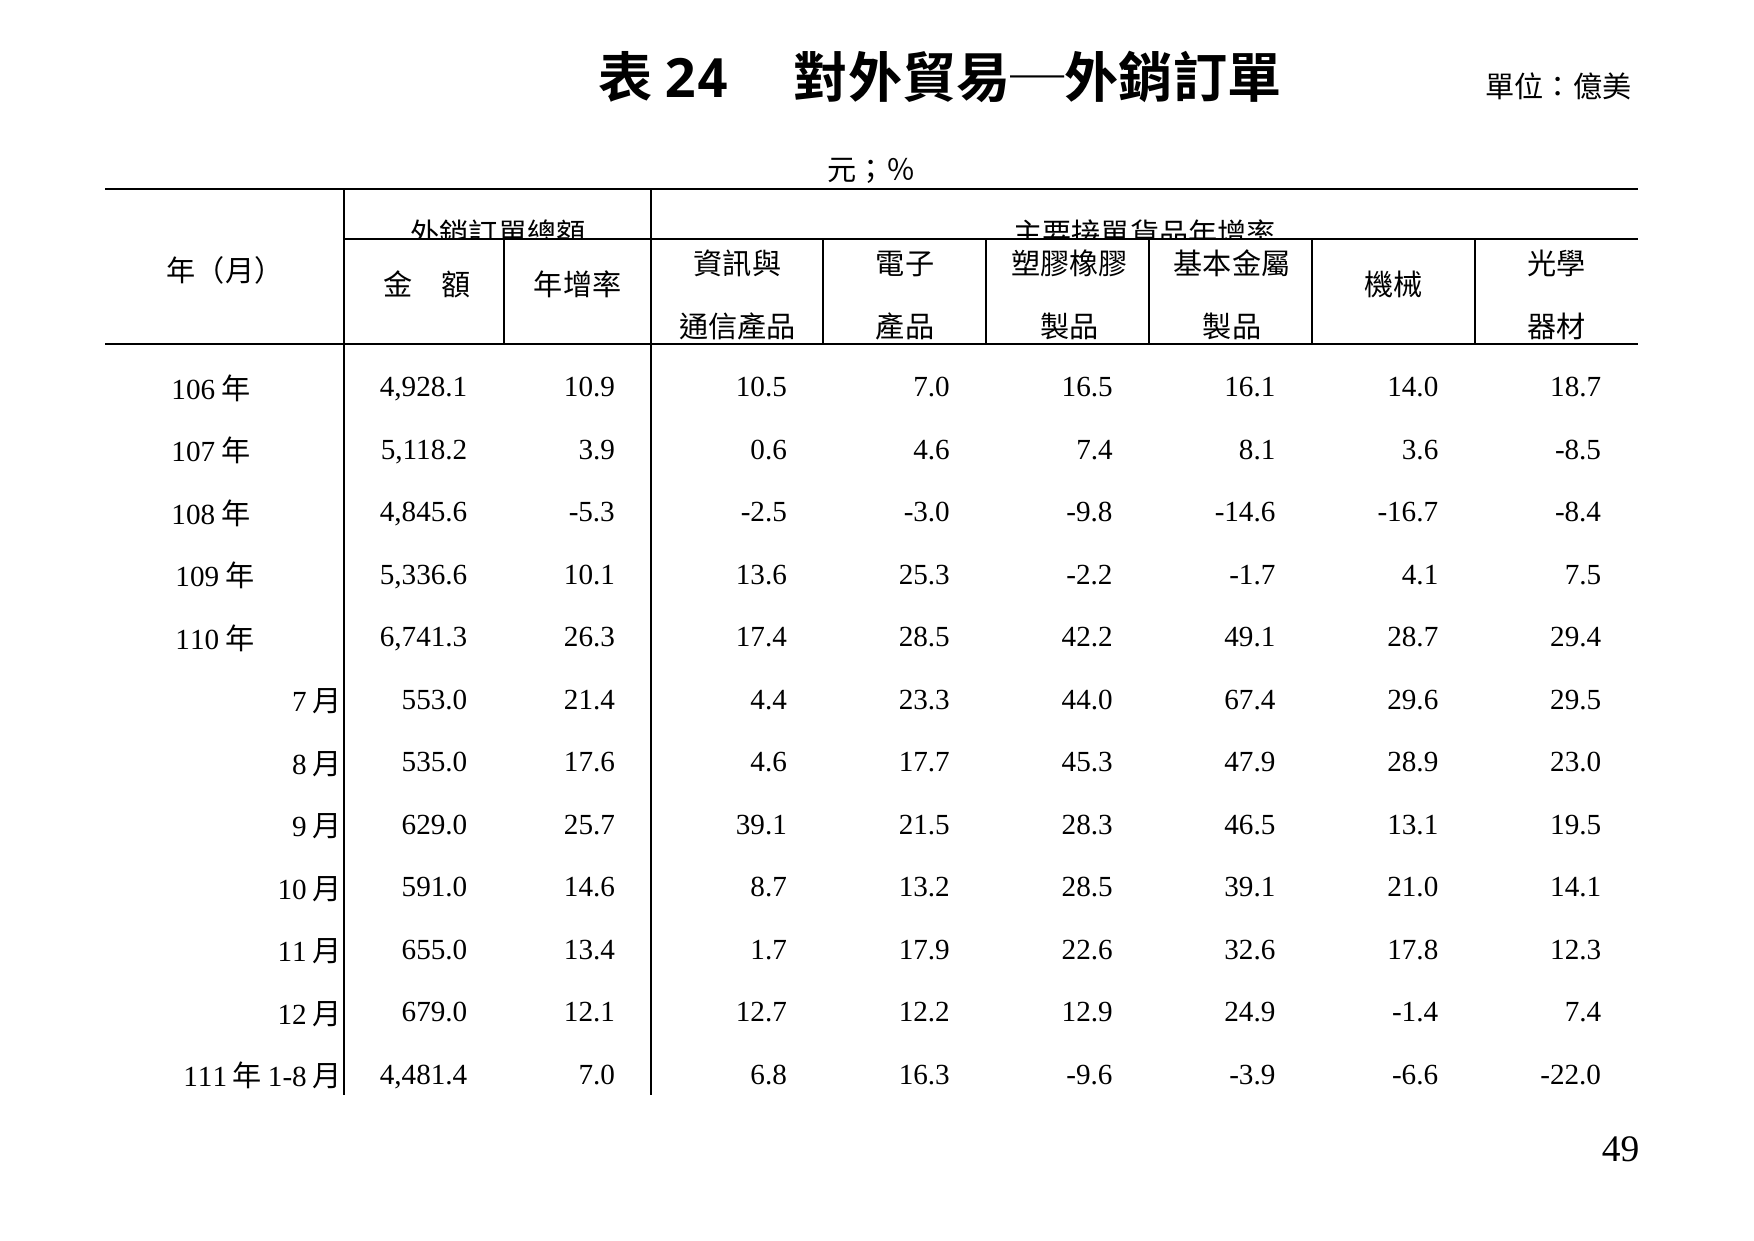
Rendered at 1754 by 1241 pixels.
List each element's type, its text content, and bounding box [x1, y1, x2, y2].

table_cell 7.0 [504, 1032, 650, 1095]
table_cell -2.2 [986, 532, 1149, 595]
table_cell 10.9 [504, 345, 650, 407]
table_cell 108年 [105, 470, 343, 532]
table_cell -16.7 [1312, 470, 1474, 532]
table_cell 13.2 [823, 845, 986, 907]
table_cell 42.2 [986, 595, 1149, 657]
table_cell 17.8 [1312, 907, 1474, 970]
table_cell 7.4 [986, 407, 1149, 470]
table_cell 4.6 [823, 407, 986, 470]
table_header 年（月） [105, 190, 343, 343]
table_cell 111年1-8月 [105, 1032, 343, 1095]
table_cell -8.5 [1475, 407, 1637, 470]
table_header 外銷訂單總額 [345, 190, 650, 238]
table_cell 21.5 [823, 782, 986, 845]
table_cell 28.5 [986, 845, 1149, 907]
table_cell 25.3 [823, 532, 986, 595]
table_cell 29.6 [1312, 657, 1474, 720]
table_cell 24.9 [1149, 970, 1312, 1032]
table_cell 13.6 [652, 532, 823, 595]
table_cell 18.7 [1475, 345, 1637, 407]
table_cell 47.9 [1149, 720, 1312, 782]
table_cell 28.7 [1312, 595, 1474, 657]
table_cell -9.6 [986, 1032, 1149, 1095]
table_cell 553.0 [345, 657, 504, 720]
table_cell 110年 [105, 595, 343, 657]
table_cell 17.9 [823, 907, 986, 970]
table_cell 49.1 [1149, 595, 1312, 657]
table_cell 23.0 [1475, 720, 1637, 782]
subtitle 表24 對外貿易─外銷訂單 單位：億美元；％ [103, 1, 1639, 188]
table_cell 16.1 [1149, 345, 1312, 407]
table_cell 45.3 [986, 720, 1149, 782]
table_cell 7月 [105, 657, 343, 720]
table_cell 7.4 [1475, 970, 1637, 1032]
table_cell -22.0 [1475, 1032, 1637, 1095]
table_cell 4.4 [652, 657, 823, 720]
table_cell 16.5 [986, 345, 1149, 407]
table_cell 年增率 [505, 240, 650, 343]
table_cell -14.6 [1149, 470, 1312, 532]
table_cell 39.1 [1149, 845, 1312, 907]
table_cell -1.4 [1312, 970, 1474, 1032]
table_cell 3.6 [1312, 407, 1474, 470]
table_cell -1.7 [1149, 532, 1312, 595]
table_cell 8.1 [1149, 407, 1312, 470]
table_cell 12月 [105, 970, 343, 1032]
table_cell 14.6 [504, 845, 650, 907]
table_cell 7.5 [1475, 532, 1637, 595]
table_cell 29.4 [1475, 595, 1637, 657]
table_cell 28.5 [823, 595, 986, 657]
table_cell 12.7 [652, 970, 823, 1032]
table_cell 5,118.2 [345, 407, 504, 470]
table_cell -5.3 [504, 470, 650, 532]
table_cell 塑膠橡膠 製品 [987, 240, 1148, 343]
table_cell 9月 [105, 782, 343, 845]
table_cell 16.3 [823, 1032, 986, 1095]
table_cell -8.4 [1475, 470, 1637, 532]
table_cell -2.5 [652, 470, 823, 532]
table_cell 12.2 [823, 970, 986, 1032]
table_cell -3.0 [823, 470, 986, 532]
table_cell 金 額 [345, 240, 503, 343]
table_cell 109年 [105, 532, 343, 595]
table_cell 44.0 [986, 657, 1149, 720]
table_cell 17.6 [504, 720, 650, 782]
table_cell -6.6 [1312, 1032, 1474, 1095]
table_cell 4,928.1 [345, 345, 504, 407]
table_cell 28.9 [1312, 720, 1474, 782]
table_cell 0.6 [652, 407, 823, 470]
table_cell 629.0 [345, 782, 504, 845]
table_cell 4.1 [1312, 532, 1474, 595]
table_cell 14.1 [1475, 845, 1637, 907]
table_cell 17.7 [823, 720, 986, 782]
table_cell 5,336.6 [345, 532, 504, 595]
table_cell 107年 [105, 407, 343, 470]
table_cell 39.1 [652, 782, 823, 845]
table_cell 19.5 [1475, 782, 1637, 845]
table_cell 13.1 [1312, 782, 1474, 845]
table_cell 6.8 [652, 1032, 823, 1095]
table_cell 28.3 [986, 782, 1149, 845]
table_cell 4,845.6 [345, 470, 504, 532]
table_cell 基本金屬 製品 [1150, 240, 1311, 343]
table_cell 12.3 [1475, 907, 1637, 970]
table_cell 106年 [105, 345, 343, 407]
table_cell 14.0 [1312, 345, 1474, 407]
table_cell 資訊與 通信產品 [652, 240, 822, 343]
table_cell 3.9 [504, 407, 650, 470]
table_header 主要接單貨品年增率 [652, 190, 1637, 238]
table_cell 12.1 [504, 970, 650, 1032]
table_cell 電子 產品 [824, 240, 985, 343]
table_cell 6,741.3 [345, 595, 504, 657]
table_cell 67.4 [1149, 657, 1312, 720]
table_cell 591.0 [345, 845, 504, 907]
table_cell 22.6 [986, 907, 1149, 970]
table_cell 535.0 [345, 720, 504, 782]
table_cell 4,481.4 [345, 1032, 504, 1095]
table_cell 655.0 [345, 907, 504, 970]
table_cell 10.1 [504, 532, 650, 595]
table_cell 10月 [105, 845, 343, 907]
table_cell 13.4 [504, 907, 650, 970]
table_cell 4.6 [652, 720, 823, 782]
table_cell 26.3 [504, 595, 650, 657]
table_cell 25.7 [504, 782, 650, 845]
table_cell 21.4 [504, 657, 650, 720]
table_cell -9.8 [986, 470, 1149, 532]
table_cell -3.9 [1149, 1032, 1312, 1095]
table_cell 32.6 [1149, 907, 1312, 970]
table_cell 10.5 [652, 345, 823, 407]
table_cell 12.9 [986, 970, 1149, 1032]
table_cell 17.4 [652, 595, 823, 657]
table_cell 光學 器材 [1476, 240, 1637, 343]
table_cell 8月 [105, 720, 343, 782]
table_cell 679.0 [345, 970, 504, 1032]
table_cell 11月 [105, 907, 343, 970]
table_cell 46.5 [1149, 782, 1312, 845]
table_cell 29.5 [1475, 657, 1637, 720]
table_cell 8.7 [652, 845, 823, 907]
table_cell 21.0 [1312, 845, 1474, 907]
table_cell 7.0 [823, 345, 986, 407]
table_cell 1.7 [652, 907, 823, 970]
table_cell 23.3 [823, 657, 986, 720]
table_cell 機械 [1313, 240, 1474, 343]
